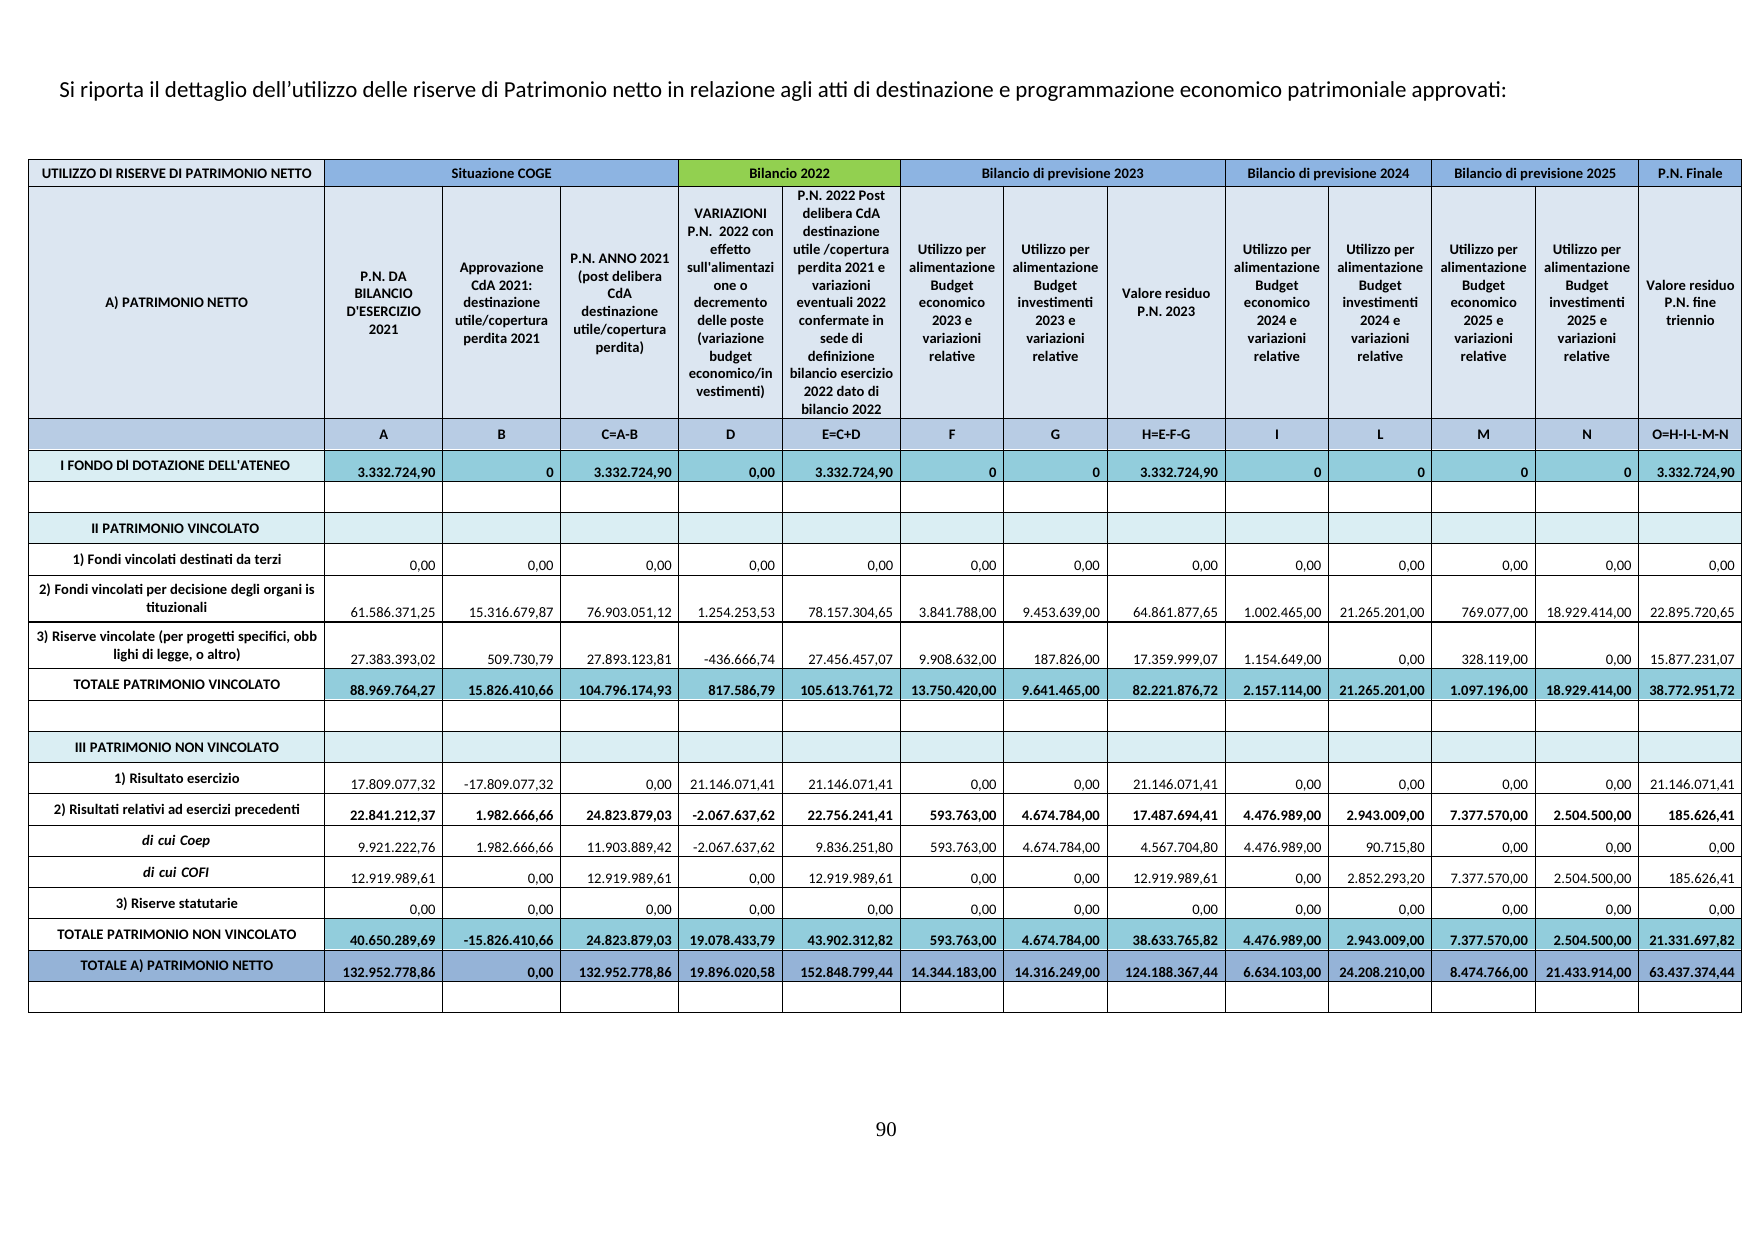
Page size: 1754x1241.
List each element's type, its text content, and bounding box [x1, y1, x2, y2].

table_cell 0 [1226, 451, 1328, 481]
table_cell C=A-B [561, 419, 678, 449]
table_cell 105.613.761,72 [783, 669, 900, 699]
table_cell 9.836.251,80 [783, 826, 900, 856]
table_cell 1.154.649,00 [1226, 623, 1328, 668]
table_cell 0,00 [1004, 763, 1107, 793]
table_cell [29, 982, 324, 1012]
table_cell -17.809.077,32 [443, 763, 560, 793]
table_cell TOTALE PATRIMONIO VINCOLATO [29, 669, 324, 699]
table_cell 0 [1432, 451, 1535, 481]
table_cell 0,00 [1329, 544, 1431, 574]
table_cell [443, 982, 560, 1012]
table_cell [901, 732, 1003, 762]
table_cell [1004, 982, 1107, 1012]
table_cell 21.146.071,41 [679, 763, 782, 793]
table_cell 0,00 [1432, 888, 1535, 918]
table_cell 0,00 [1329, 888, 1431, 918]
table_cell Approvazione CdA 2021: destinazione utile/copertura perdita 2021 [443, 187, 560, 418]
table_cell 4.476.989,00 [1226, 826, 1328, 856]
table_cell [325, 513, 442, 543]
table_cell -2.067.637,62 [679, 794, 782, 824]
table_cell 185.626,41 [1639, 857, 1741, 887]
table_cell 15.316.679,87 [443, 576, 560, 621]
table_cell 13.750.420,00 [901, 669, 1003, 699]
table_cell 76.903.051,12 [561, 576, 678, 621]
table_cell [1639, 513, 1741, 543]
table_cell 3.332.724,90 [1639, 451, 1741, 481]
table_cell 12.919.989,61 [1108, 857, 1225, 887]
table_cell 0,00 [1226, 763, 1328, 793]
table_cell [783, 482, 900, 512]
table_cell Valore residuo P.N. fine triennio [1639, 187, 1741, 418]
table_cell [325, 482, 442, 512]
table_cell 2.943.009,00 [1329, 919, 1431, 949]
table_cell 63.437.374,44 [1639, 951, 1741, 981]
table_cell 64.861.877,65 [1108, 576, 1225, 621]
table_cell 27.456.457,07 [783, 623, 900, 668]
table_cell 4.674.784,00 [1004, 919, 1107, 949]
table_cell N [1536, 419, 1638, 449]
table_cell 8.474.766,00 [1432, 951, 1535, 981]
table_cell 0,00 [1536, 826, 1638, 856]
table_cell 593.763,00 [901, 794, 1003, 824]
table_cell 0 [1004, 451, 1107, 481]
table_cell 40.650.289,69 [325, 919, 442, 949]
table_cell 593.763,00 [901, 826, 1003, 856]
table_cell [561, 982, 678, 1012]
table_cell O=H-I-L-M-N [1639, 419, 1741, 449]
table_cell [1226, 513, 1328, 543]
table_cell [1329, 513, 1431, 543]
table_cell [679, 701, 782, 731]
table_cell 0 [443, 451, 560, 481]
table_cell M [1432, 419, 1535, 449]
table_cell 817.586,79 [679, 669, 782, 699]
table_cell 82.221.876,72 [1108, 669, 1225, 699]
table_cell 0 [1536, 451, 1638, 481]
table_cell 0,00 [679, 888, 782, 918]
table_cell [783, 982, 900, 1012]
table_cell 12.919.989,61 [325, 857, 442, 887]
table_cell 0,00 [561, 888, 678, 918]
table_cell 21.146.071,41 [783, 763, 900, 793]
table_cell 14.344.183,00 [901, 951, 1003, 981]
table_cell 132.952.778,86 [325, 951, 442, 981]
table_cell -2.067.637,62 [679, 826, 782, 856]
table_cell A [325, 419, 442, 449]
table_cell 43.902.312,82 [783, 919, 900, 949]
table_cell [443, 701, 560, 731]
table_cell 7.377.570,00 [1432, 919, 1535, 949]
table_cell 61.586.371,25 [325, 576, 442, 621]
table_cell L [1329, 419, 1431, 449]
table_cell [1536, 701, 1638, 731]
table_cell 1) Risultato esercizio [29, 763, 324, 793]
table_cell 0,00 [1536, 888, 1638, 918]
table_header Bilancio di previsione 2023 [901, 160, 1225, 186]
table_cell 17.487.694,41 [1108, 794, 1225, 824]
table_cell 1) Fondi vincolati destinati da terzi [29, 544, 324, 574]
table_cell [783, 732, 900, 762]
table_cell 2.157.114,00 [1226, 669, 1328, 699]
table_cell II PATRIMONIO VINCOLATO [29, 513, 324, 543]
table_cell 1.982.666,66 [443, 826, 560, 856]
table_cell [1639, 482, 1741, 512]
table_cell [1432, 982, 1535, 1012]
table_cell 90.715,80 [1329, 826, 1431, 856]
table_cell [443, 513, 560, 543]
table_cell 21.265.201,00 [1329, 669, 1431, 699]
table_cell [1329, 982, 1431, 1012]
table_cell [1004, 482, 1107, 512]
table_cell TOTALE A) PATRIMONIO NETTO [29, 951, 324, 981]
table_header Bilancio 2022 [679, 160, 900, 186]
table_cell 0,00 [1536, 544, 1638, 574]
table_cell 0,00 [901, 857, 1003, 887]
table_cell 0,00 [1004, 888, 1107, 918]
table_cell 132.952.778,86 [561, 951, 678, 981]
table_cell [1108, 513, 1225, 543]
table_cell 24.208.210,00 [1329, 951, 1431, 981]
table_cell 21.331.697,82 [1639, 919, 1741, 949]
table_cell -15.826.410,66 [443, 919, 560, 949]
table_cell 0,00 [679, 857, 782, 887]
table_cell 15.877.231,07 [1639, 623, 1741, 668]
table_cell 0,00 [1108, 888, 1225, 918]
table_cell 12.919.989,61 [783, 857, 900, 887]
table_cell 19.896.020,58 [679, 951, 782, 981]
table_cell 1.254.253,53 [679, 576, 782, 621]
table_cell di cui Coep [29, 826, 324, 856]
table_cell [1329, 701, 1431, 731]
table_cell 0,00 [901, 544, 1003, 574]
table_cell 0,00 [679, 544, 782, 574]
table_cell [29, 482, 324, 512]
table_cell [783, 513, 900, 543]
table_cell [1329, 482, 1431, 512]
table_cell 24.823.879,03 [561, 794, 678, 824]
table_cell 1.982.666,66 [443, 794, 560, 824]
table_cell 0,00 [1432, 763, 1535, 793]
table_header UTILIZZO DI RISERVE DI PATRIMONIO NETTO [29, 160, 324, 186]
table_cell 4.567.704,80 [1108, 826, 1225, 856]
table_cell 0,00 [325, 544, 442, 574]
table_cell [1329, 732, 1431, 762]
table_cell [1432, 513, 1535, 543]
table_cell 509.730,79 [443, 623, 560, 668]
table_cell [561, 482, 678, 512]
table_cell 0,00 [443, 544, 560, 574]
table_cell 0,00 [561, 544, 678, 574]
table_cell 0,00 [561, 763, 678, 793]
table_cell 0,00 [679, 451, 782, 481]
table_cell Utilizzo per alimentazione Budget investimenti 2024 e variazioni relative [1329, 187, 1431, 418]
table_cell 4.674.784,00 [1004, 826, 1107, 856]
table_cell 4.476.989,00 [1226, 794, 1328, 824]
table_cell 0,00 [1329, 763, 1431, 793]
table_cell 3.332.724,90 [783, 451, 900, 481]
table_cell di cui COFI [29, 857, 324, 887]
table_cell [561, 513, 678, 543]
table_cell H=E-F-G [1108, 419, 1225, 449]
table_cell 18.929.414,00 [1536, 669, 1638, 699]
table_cell Utilizzo per alimentazione Budget economico 2023 e variazioni relative [901, 187, 1003, 418]
table_cell 769.077,00 [1432, 576, 1535, 621]
table_cell 7.377.570,00 [1432, 794, 1535, 824]
table_cell 3) Riserve statutarie [29, 888, 324, 918]
table_cell 2.504.500,00 [1536, 794, 1638, 824]
table_cell 3.332.724,90 [1108, 451, 1225, 481]
table_cell [679, 982, 782, 1012]
table_cell P.N. DA BILANCIO D'ESERCIZIO 2021 [325, 187, 442, 418]
table_cell 2.504.500,00 [1536, 857, 1638, 887]
table_cell 38.633.765,82 [1108, 919, 1225, 949]
table_cell [1536, 482, 1638, 512]
table_cell 24.823.879,03 [561, 919, 678, 949]
table_cell 2.504.500,00 [1536, 919, 1638, 949]
table_cell 22.756.241,41 [783, 794, 900, 824]
table_cell [1226, 701, 1328, 731]
table_cell 0,00 [783, 888, 900, 918]
table_header Bilancio di previsione 2025 [1432, 160, 1638, 186]
table_cell 4.476.989,00 [1226, 919, 1328, 949]
table_cell [1432, 482, 1535, 512]
table_cell [1004, 732, 1107, 762]
table_cell 593.763,00 [901, 919, 1003, 949]
table_cell [561, 732, 678, 762]
table_cell I FONDO Dl DOTAZIONE DELL'ATENEO [29, 451, 324, 481]
table_cell Utilizzo per alimentazione Budget investimenti 2025 e variazioni relative [1536, 187, 1638, 418]
table_cell 7.377.570,00 [1432, 857, 1535, 887]
table_cell 9.908.632,00 [901, 623, 1003, 668]
table_cell 21.433.914,00 [1536, 951, 1638, 981]
table_cell [679, 732, 782, 762]
table_cell 21.265.201,00 [1329, 576, 1431, 621]
table_cell 0,00 [1108, 544, 1225, 574]
table_cell 1.002.465,00 [1226, 576, 1328, 621]
table_cell [325, 982, 442, 1012]
table_cell [325, 701, 442, 731]
table_cell [1226, 982, 1328, 1012]
table_cell P.N. ANNO 2021 (post delibera CdA destinazione utile/copertura perdita) [561, 187, 678, 418]
table_cell Utilizzo per alimentazione Budget economico 2024 e variazioni relative [1226, 187, 1328, 418]
table_cell D [679, 419, 782, 449]
table_cell 152.848.799,44 [783, 951, 900, 981]
table_header Situazione COGE [325, 160, 678, 186]
table_cell 3.332.724,90 [325, 451, 442, 481]
table_cell 22.841.212,37 [325, 794, 442, 824]
table_cell 22.895.720,65 [1639, 576, 1741, 621]
table_cell 2) Fondi vincolati per decisione degli organi istituzionali [29, 576, 324, 621]
table_cell 9.641.465,00 [1004, 669, 1107, 699]
table_cell 0 [901, 451, 1003, 481]
table_cell 3.332.724,90 [561, 451, 678, 481]
table_cell [1432, 732, 1535, 762]
table_cell 17.809.077,32 [325, 763, 442, 793]
table_cell F [901, 419, 1003, 449]
table_cell [1108, 732, 1225, 762]
table_cell 0 [1329, 451, 1431, 481]
table_cell 6.634.103,00 [1226, 951, 1328, 981]
table_cell 4.674.784,00 [1004, 794, 1107, 824]
table_cell 19.078.433,79 [679, 919, 782, 949]
table_cell 0,00 [1639, 544, 1741, 574]
table_cell III PATRIMONIO NON VINCOLATO [29, 732, 324, 762]
table_cell I [1226, 419, 1328, 449]
table_cell [901, 482, 1003, 512]
table_cell [1536, 513, 1638, 543]
table_cell [1108, 982, 1225, 1012]
table_cell [561, 701, 678, 731]
table_cell A) PATRIMONIO NETTO [29, 187, 324, 418]
table_cell 88.969.764,27 [325, 669, 442, 699]
table_cell 124.188.367,44 [1108, 951, 1225, 981]
table_cell B [443, 419, 560, 449]
table_cell 38.772.951,72 [1639, 669, 1741, 699]
table_cell E=C+D [783, 419, 900, 449]
table_cell [29, 701, 324, 731]
table_cell Utilizzo per alimentazione Budget economico 2025 e variazioni relative [1432, 187, 1535, 418]
table_cell [325, 732, 442, 762]
table_cell 3.841.788,00 [901, 576, 1003, 621]
table_cell 27.893.123,81 [561, 623, 678, 668]
table_cell [783, 701, 900, 731]
table_cell VARIAZIONI P.N. 2022 con effetto sull'alimentazione o decremento delle poste (variazione budget economico/investimenti) [679, 187, 782, 418]
table_cell 0,00 [1639, 826, 1741, 856]
table_cell [1432, 701, 1535, 731]
table_cell P.N. 2022 Post delibera CdA destinazione utile /copertura perdita 2021 e variazioni eventuali 2022 confermate in sede di definizione bilancio esercizio 2022 dato di bilancio 2022 [783, 187, 900, 418]
table_cell G [1004, 419, 1107, 449]
table_cell 0,00 [1226, 857, 1328, 887]
table_cell 185.626,41 [1639, 794, 1741, 824]
table_cell 17.359.999,07 [1108, 623, 1225, 668]
table_cell [443, 482, 560, 512]
table_cell 0,00 [1432, 826, 1535, 856]
table_cell 12.919.989,61 [561, 857, 678, 887]
table_cell [901, 701, 1003, 731]
table_cell [1536, 732, 1638, 762]
table_cell 18.929.414,00 [1536, 576, 1638, 621]
table_cell 0,00 [783, 544, 900, 574]
table_cell 2.852.293,20 [1329, 857, 1431, 887]
table_cell 0,00 [1004, 544, 1107, 574]
table_cell [901, 982, 1003, 1012]
table_cell 0,00 [1536, 763, 1638, 793]
table_cell 27.383.393,02 [325, 623, 442, 668]
table_cell 0,00 [1639, 888, 1741, 918]
table_cell 3) Riserve vincolate (per progetti specifici, obblighi di legge, o altro) [29, 623, 324, 668]
table_cell TOTALE PATRIMONIO NON VINCOLATO [29, 919, 324, 949]
table_cell Valore residuo P.N. 2023 [1108, 187, 1225, 418]
table_cell 78.157.304,65 [783, 576, 900, 621]
table_cell 21.146.071,41 [1639, 763, 1741, 793]
table_cell 11.903.889,42 [561, 826, 678, 856]
table_cell [1639, 701, 1741, 731]
table_cell 0,00 [1226, 888, 1328, 918]
table_cell 328.119,00 [1432, 623, 1535, 668]
table_cell 14.316.249,00 [1004, 951, 1107, 981]
text Si riporta il dettaglio dell’utilizzo delle riserve di Patrimonio netto in relazione agli atti di destinazione e programmazione economico patrimoniale approvati: [59, 75, 1713, 103]
table_cell 0,00 [325, 888, 442, 918]
table_header Bilancio di previsione 2024 [1226, 160, 1431, 186]
table_cell 0,00 [901, 888, 1003, 918]
table_cell [443, 732, 560, 762]
table_cell Utilizzo per alimentazione Budget investimenti 2023 e variazioni relative [1004, 187, 1107, 418]
table_cell 0,00 [1004, 857, 1107, 887]
table_cell [1639, 732, 1741, 762]
table_cell [1226, 732, 1328, 762]
table_cell 0,00 [443, 951, 560, 981]
table_cell 9.453.639,00 [1004, 576, 1107, 621]
table_cell [1639, 982, 1741, 1012]
table_cell 0,00 [901, 763, 1003, 793]
table_cell 0,00 [443, 888, 560, 918]
table_cell [679, 482, 782, 512]
table_cell [1536, 982, 1638, 1012]
table_cell [1004, 701, 1107, 731]
table_cell 1.097.196,00 [1432, 669, 1535, 699]
table_cell 0,00 [1432, 544, 1535, 574]
table_cell [901, 513, 1003, 543]
table_cell [1108, 482, 1225, 512]
table_cell 187.826,00 [1004, 623, 1107, 668]
table_cell 9.921.222,76 [325, 826, 442, 856]
table_cell 2.943.009,00 [1329, 794, 1431, 824]
table_cell 0,00 [1536, 623, 1638, 668]
table_cell 0,00 [1329, 623, 1431, 668]
table_cell 104.796.174,93 [561, 669, 678, 699]
table_cell [679, 513, 782, 543]
table_cell 21.146.071,41 [1108, 763, 1225, 793]
table_cell [1226, 482, 1328, 512]
table_cell [1004, 513, 1107, 543]
table_cell [29, 419, 324, 449]
table_cell 2) Risultati relativi ad esercizi precedenti [29, 794, 324, 824]
table_cell 0,00 [1226, 544, 1328, 574]
table_cell -436.666,74 [679, 623, 782, 668]
table_header P.N. Finale [1639, 160, 1741, 186]
table_cell 15.826.410,66 [443, 669, 560, 699]
table_cell [1108, 701, 1225, 731]
table_cell 0,00 [443, 857, 560, 887]
